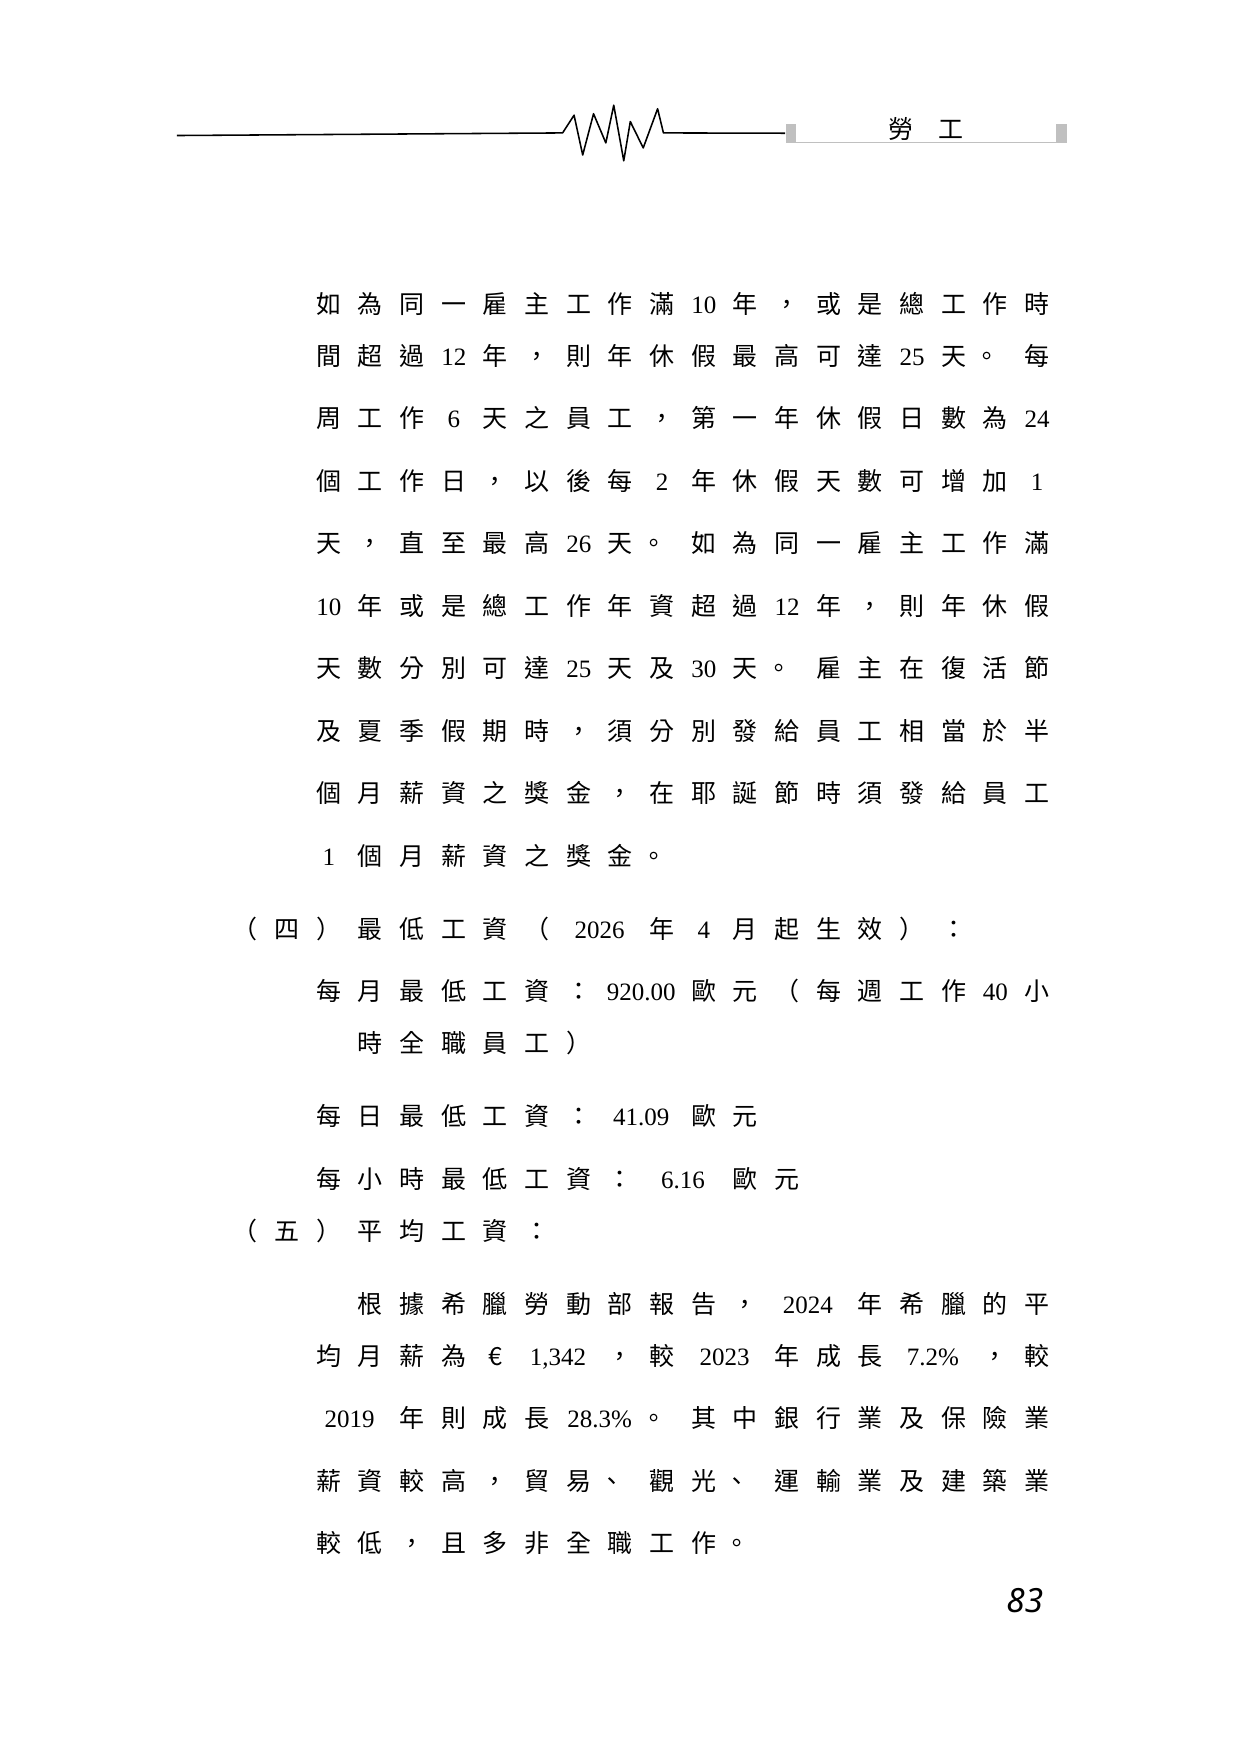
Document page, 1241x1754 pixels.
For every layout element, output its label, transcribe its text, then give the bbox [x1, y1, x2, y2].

text 根據希臘勞動部報告，2024年希臘的平均月薪為€1,342，較2023年成長7.2%，較2019年則成長28.3%。其中銀行業及保險業薪資較高，貿易、觀光、運輸業及建築業較低，且多非全職工作。 [281, 1250, 1058, 1563]
text 每月最低工資：920.00歐元（每週工作40小時全職員工） [281, 938, 1058, 1063]
text （五）平均工資： [207, 1188, 1058, 1250]
text 如為同一雇主工作滿10年，或是總工作時間超過12年，則年休假最高可達25天。每周工作6天之員工，第一年休假日數為24個工作日，以後每2年休假天數可增加1天，直至最高26天。如為同一雇主工作滿10年或是總工作年資超過12年，則年休假天數分別可達25天及30天。雇主在復活節及夏季假期時，須分別發給員工相當於半個月薪資之獎金，在耶誕節時須發給員工1個月薪資之獎金。 [281, 250, 1058, 875]
text 每日最低工資：41.09歐元 [281, 1063, 1058, 1125]
text （四）最低工資（2026年4月起生效）： [207, 875, 1058, 938]
text 每小時最低工資：6.16歐元 [281, 1125, 1058, 1188]
